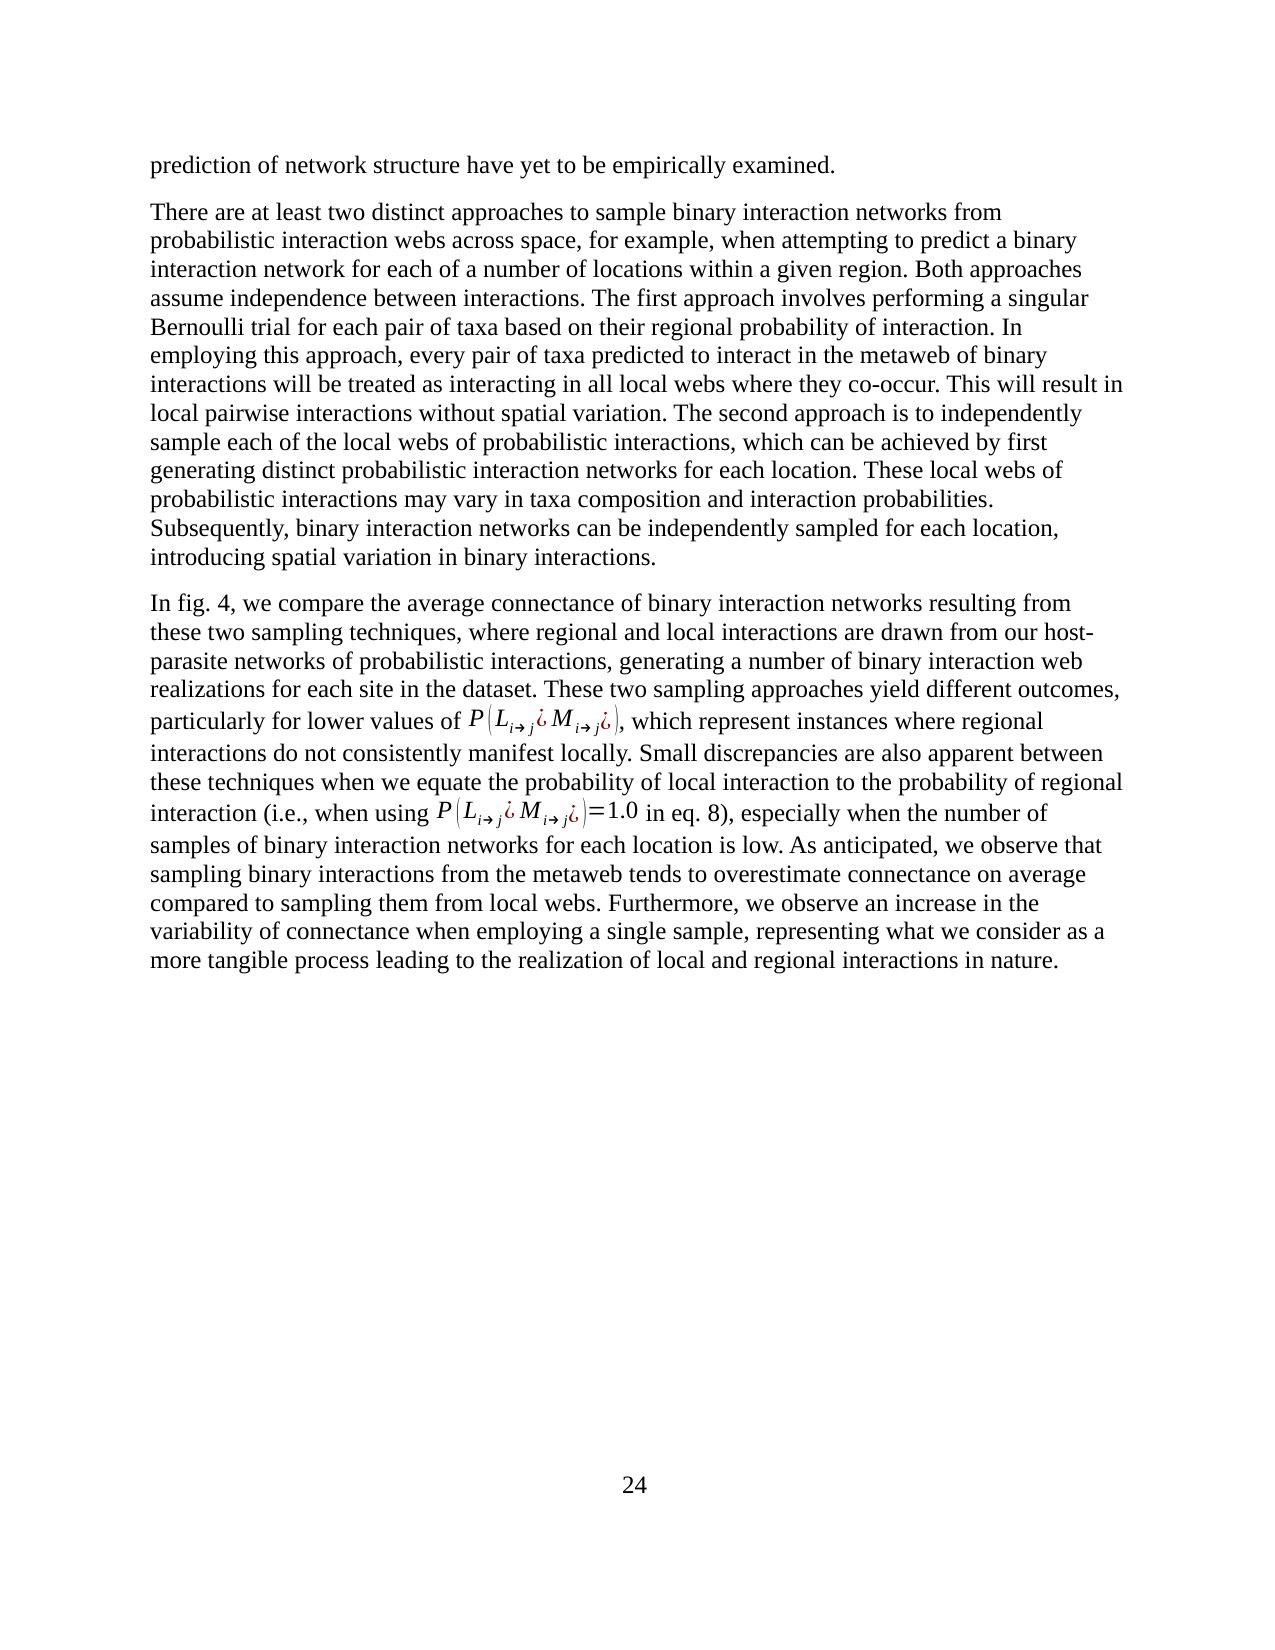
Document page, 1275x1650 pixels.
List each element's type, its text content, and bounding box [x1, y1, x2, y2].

text There are at least two distinct approaches to sample binary interaction networks from probabilistic interaction webs across space, for example, when attempting to predict a binary interaction network for each of a number of locations within a given region. Both approaches assume independence between interactions. The first approach involves performing a singular Bernoulli trial for each pair of taxa based on their regional probability of interaction. In employing this approach, every pair of taxa predicted to interact in the metaweb of binary interactions will be treated as interacting in all local webs where they co-occur. This will result in local pairwise interactions without spatial variation. The second approach is to independently sample each of the local webs of probabilistic interactions, which can be achieved by first generating distinct probabilistic interaction networks for each location. These local webs of probabilistic interactions may vary in taxa composition and interaction probabilities. Subsequently, binary interaction networks can be independently sampled for each location, introducing spatial variation in binary interactions. [150, 197, 1125, 570]
text prediction of network structure have yet to be empirically examined. [150, 150, 1125, 179]
text In fig. 4, we compare the average connectance of binary interaction networks resulting from these two sampling techniques, where regional and local interactions are drawn from our host-parasite networks of probabilistic interactions, generating a number of binary interaction web realizations for each site in the dataset. These two sampling approaches yield different outcomes, particularly for lower values of , which represent instances where regional interactions do not consistently manifest locally. Small discrepancies are also apparent between these techniques when we equate the probability of local interaction to the probability of regional interaction (i.e., when using in eq. 8), especially when the number of samples of binary interaction networks for each location is low. As anticipated, we observe that sampling binary interactions from the metaweb tends to overestimate connectance on average compared to sampling them from local webs. Furthermore, we observe an increase in the variability of connectance when employing a single sample, representing what we consider as a more tangible process leading to the realization of local and regional interactions in nature. [150, 588, 1125, 974]
